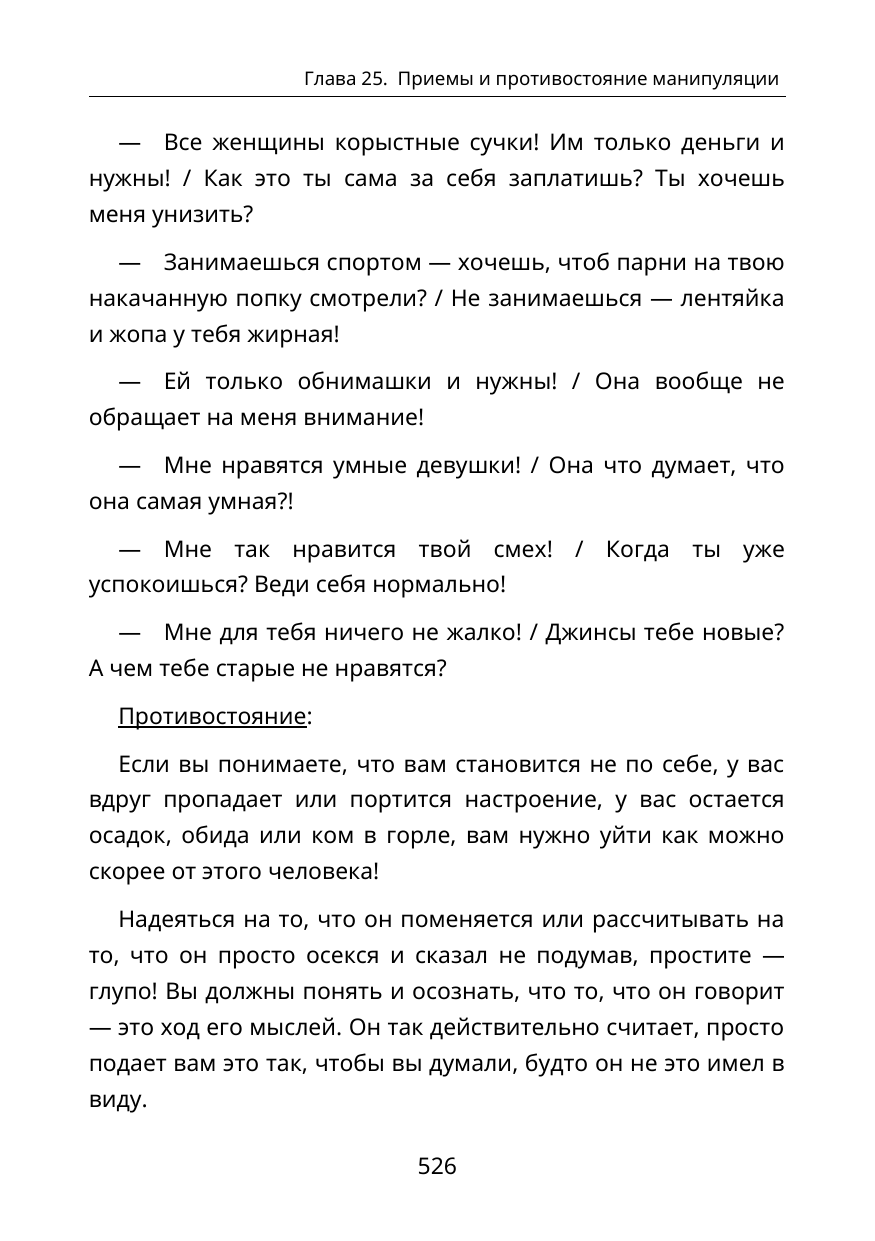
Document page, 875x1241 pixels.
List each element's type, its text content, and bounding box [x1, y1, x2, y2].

list Все женщины корыстные сучки! Им только деньги и нужны! / Как это ты сама за себя заплатишь? Ты хочешь меня унизить? [88, 126, 786, 229]
text Надеяться на то, что он поменяется или рассчитывать на то, что он просто осекся и сказал не подумав, простите — глупо! Вы должны понять и осознать, что то, что он говорит — это ход его мыслей. Он так действительно считает, просто подает вам это так, чтобы вы думали, будто он не это имел в виду. [88, 903, 786, 1114]
list Мне для тебя ничего не жалко! / Джинсы тебе новые? А чем тебе старые не нравятся? [88, 616, 786, 683]
text Противостояние: [88, 700, 786, 731]
list Ей только обнимашки и нужны! / Она вообще не обращает на меня внимание! [88, 365, 786, 432]
text Если вы понимаете, что вам становится не по себе, у вас вдруг пропадает или портится настроение, у вас остается осадок, обида или ком в горле, вам нужно уйти как можно скорее от этого человека! [88, 747, 786, 887]
list Мне так нравится твой смех! / Когда ты уже успокоишься? Веди себя нормально! [88, 532, 786, 600]
list Мне нравятся умные девушки! / Она что думает, что она самая умная?! [88, 449, 786, 516]
list Занимаешься спортом — хочешь, чтоб парни на твою накачанную попку смотрели? / Не занимаешься — лентяйка и жопа у тебя жирная! [88, 246, 786, 349]
